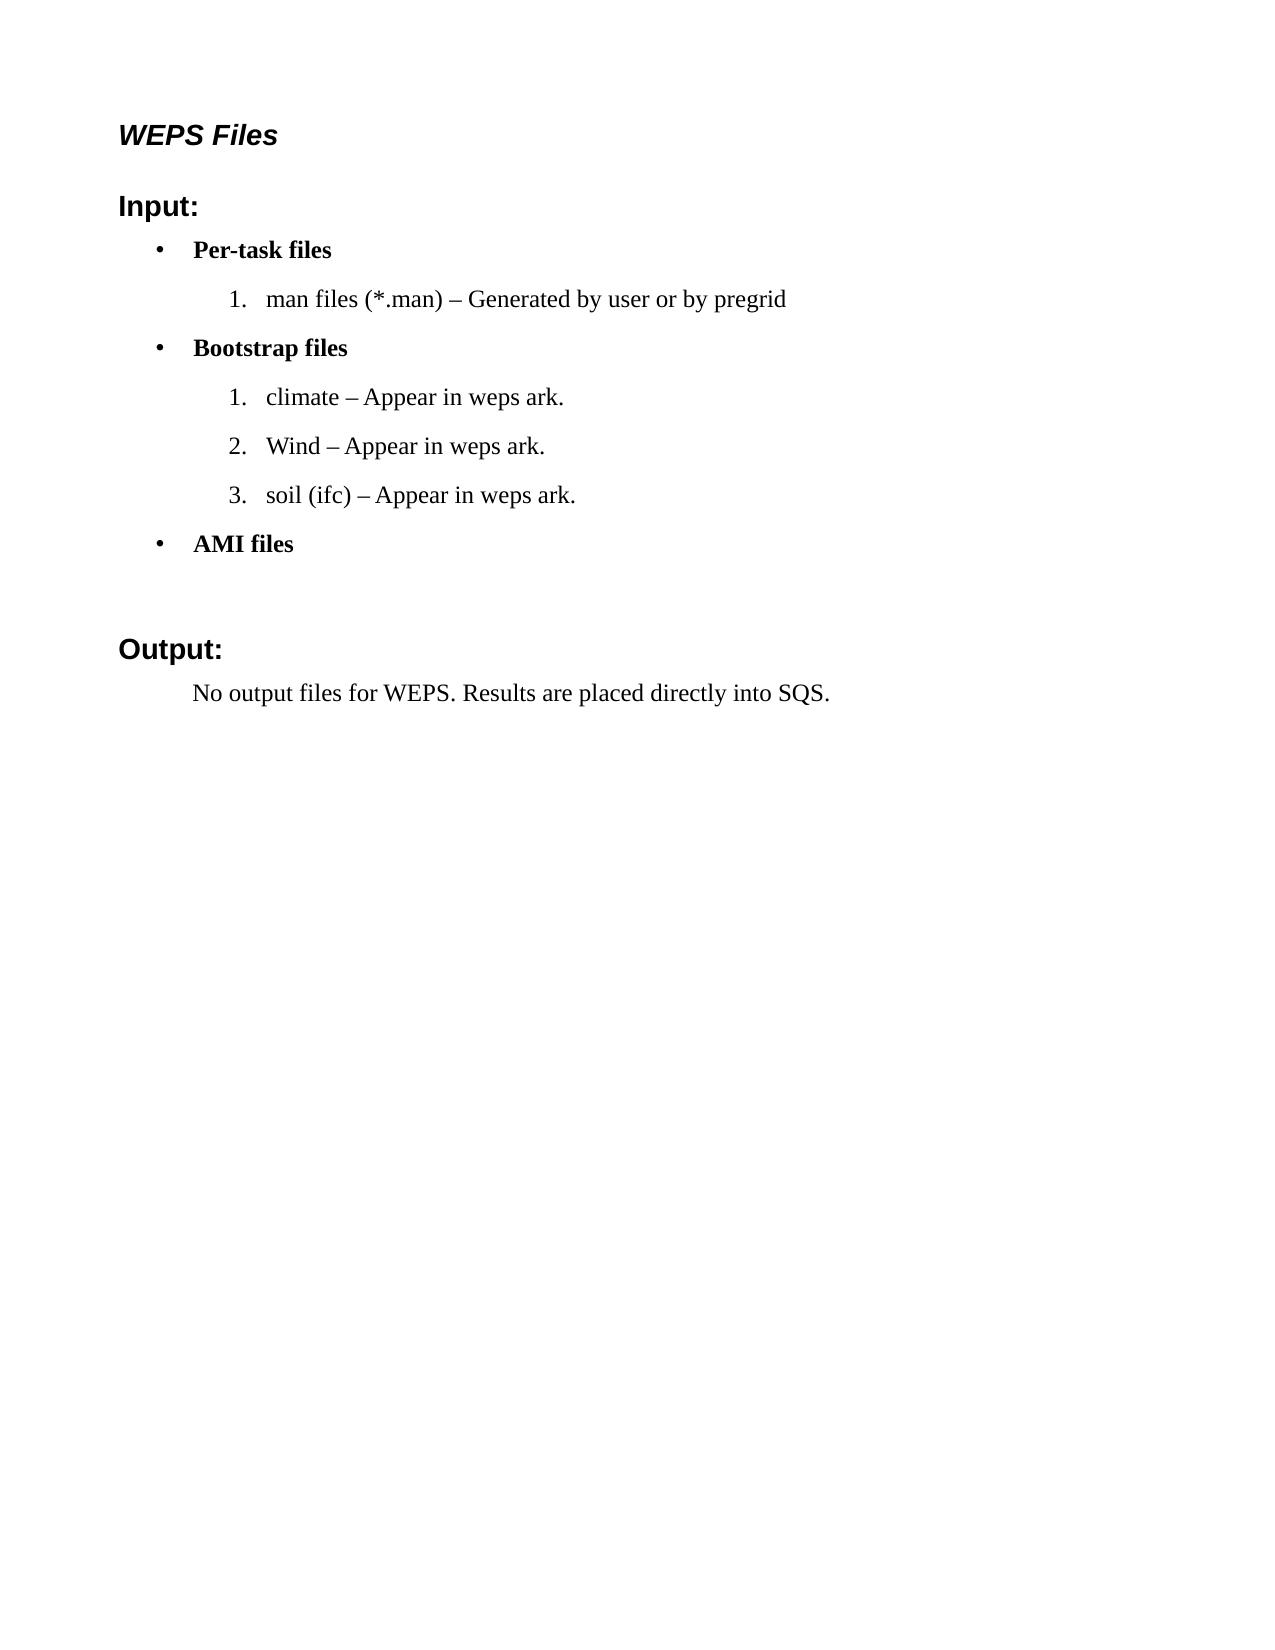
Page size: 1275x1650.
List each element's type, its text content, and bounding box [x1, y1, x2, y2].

list soil (ifc) – Appear in weps ark. [228, 481, 1157, 509]
subtitle Input: [118, 189, 1157, 223]
list climate – Appear in weps ark. [228, 382, 1157, 411]
subtitle WEPS Files [118, 118, 1157, 152]
list man files (*.man) – Generated by user or by pregrid [228, 284, 1157, 313]
text No output files for WEPS. Results are placed directly into SQS. [118, 678, 1157, 707]
subtitle Output: [118, 632, 1157, 666]
list Bootstrap files [156, 333, 1157, 362]
list Wind – Appear in weps ark. [228, 431, 1157, 460]
list Per-task files [156, 235, 1157, 264]
list AMI files [156, 529, 1157, 558]
